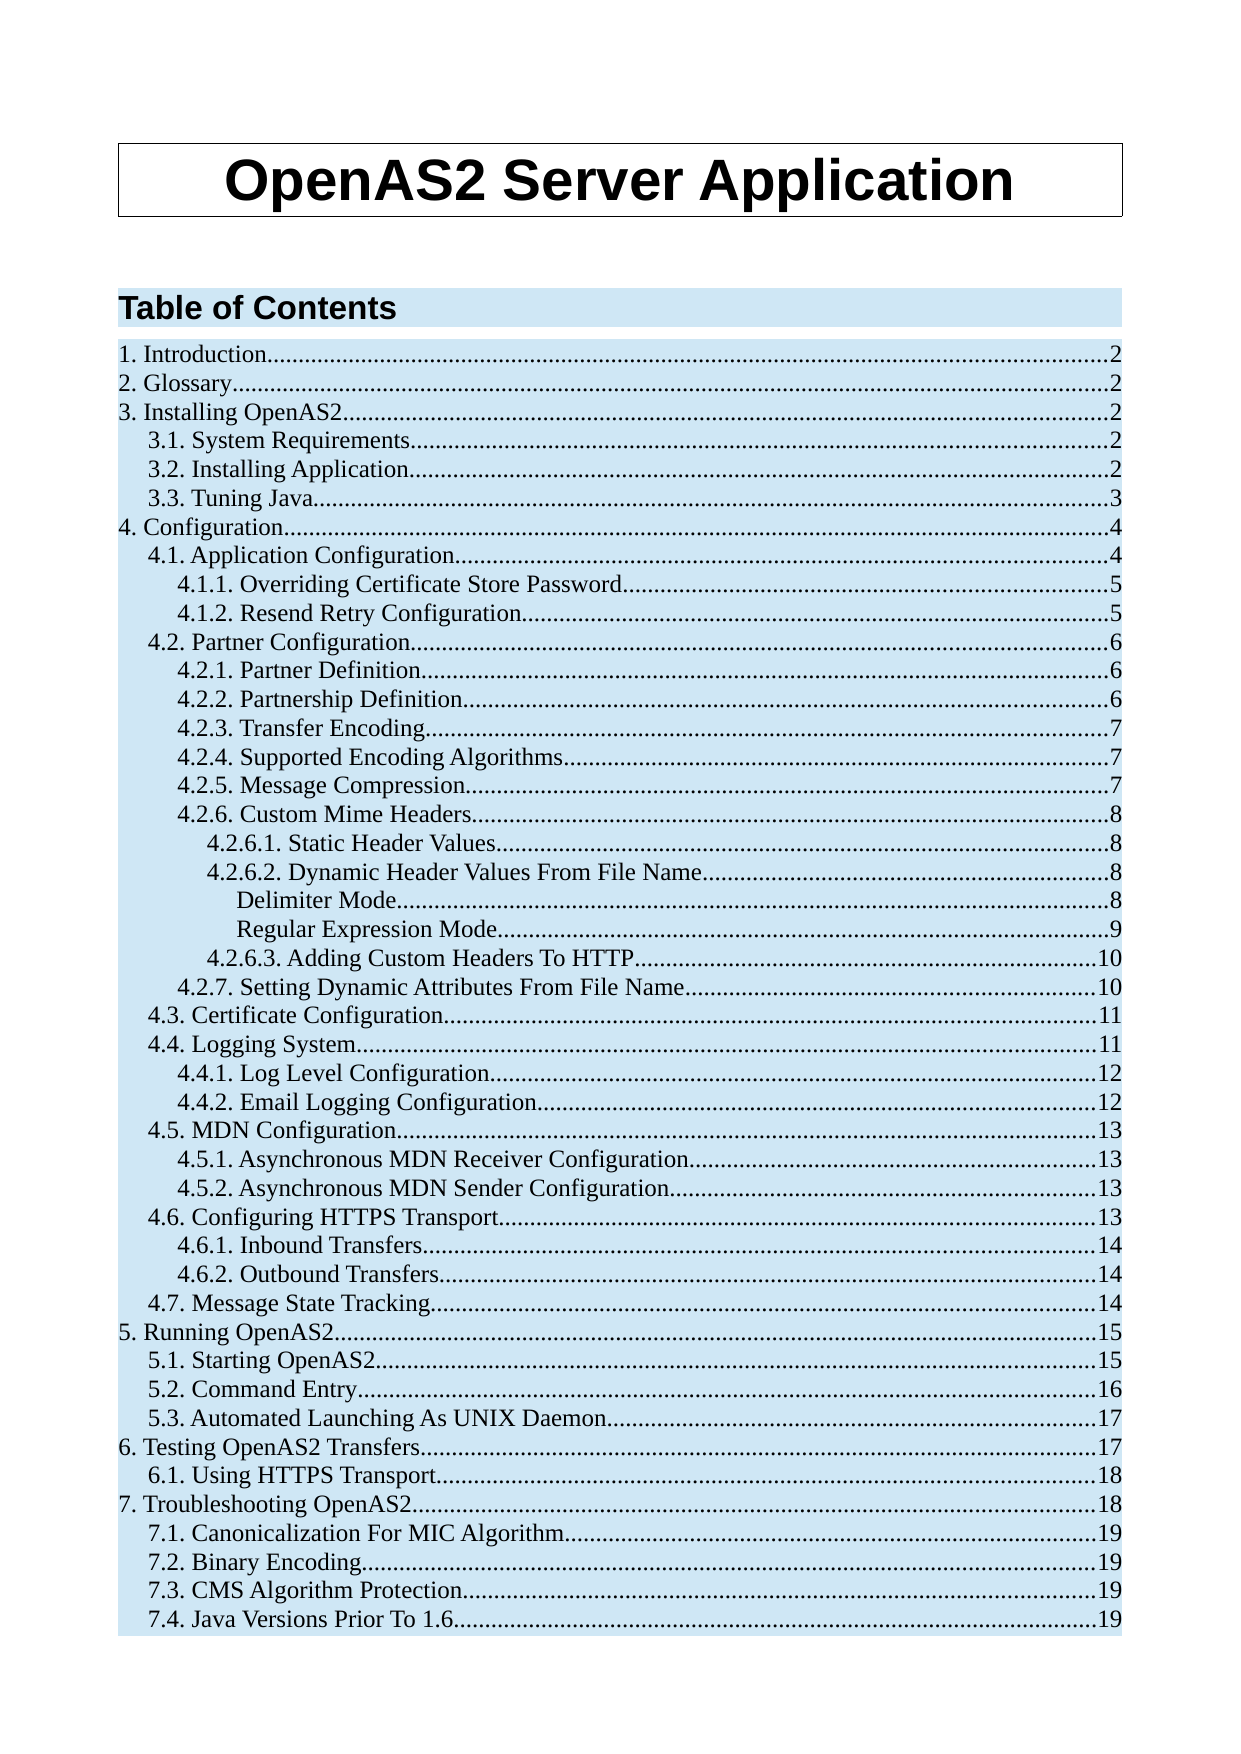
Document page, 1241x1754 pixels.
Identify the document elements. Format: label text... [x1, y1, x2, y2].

text 4.2.6.2. Dynamic Header Values From File Name 8 [207, 857, 1122, 885]
text 4.2.6. Custom Mime Headers 8 [177, 799, 1122, 828]
text 3.3. Tuning Java 3 [148, 483, 1122, 512]
text 4.6.1. Inbound Transfers 14 [177, 1230, 1122, 1259]
title OpenAS2 Server Application [119, 144, 1122, 216]
text 2. Glossary 2 [118, 368, 1122, 397]
text 4.2.6.1. Static Header Values 8 [207, 828, 1122, 857]
text 6.1. Using HTTPS Transport 18 [148, 1460, 1122, 1489]
text 4.4. Logging System 11 [148, 1029, 1122, 1058]
text 3.1. System Requirements 2 [148, 425, 1122, 454]
text 5.2. Command Entry 16 [148, 1374, 1122, 1403]
text 4.2.4. Supported Encoding Algorithms 7 [177, 742, 1122, 770]
text 3. Installing OpenAS2 2 [118, 397, 1122, 425]
text 4.1.1. Overriding Certificate Store Password 5 [177, 569, 1122, 598]
text 4.6.2. Outbound Transfers 14 [177, 1259, 1122, 1288]
text 4.4.2. Email Logging Configuration 12 [177, 1087, 1122, 1115]
text 4.1. Application Configuration 4 [148, 540, 1122, 569]
text 7.1. Canonicalization For MIC Algorithm 19 [148, 1518, 1122, 1547]
text 4.5. MDN Configuration 13 [148, 1115, 1122, 1144]
text 4.7. Message State Tracking 14 [148, 1288, 1122, 1317]
text 7. Troubleshooting OpenAS2 18 [118, 1489, 1122, 1518]
text 4.2.3. Transfer Encoding 7 [177, 713, 1122, 742]
text Delimiter Mode 8 [236, 885, 1122, 914]
text 4.2.6.3. Adding Custom Headers To HTTP 10 [207, 943, 1122, 972]
text 4.2. Partner Configuration 6 [148, 627, 1122, 655]
text Regular Expression Mode 9 [236, 914, 1122, 943]
text 4. Configuration 4 [118, 512, 1122, 540]
text 4.2.5. Message Compression 7 [177, 770, 1122, 799]
text 4.5.1. Asynchronous MDN Receiver Configuration 13 [177, 1144, 1122, 1173]
text 4.3. Certificate Configuration 11 [148, 1000, 1122, 1029]
text 7.2. Binary Encoding 19 [148, 1547, 1122, 1575]
text 5. Running OpenAS2 15 [118, 1317, 1122, 1345]
subtitle Table of Contents [118, 288, 1122, 327]
text 4.4.1. Log Level Configuration 12 [177, 1058, 1122, 1087]
text 4.1.2. Resend Retry Configuration 5 [177, 598, 1122, 627]
text 4.5.2. Asynchronous MDN Sender Configuration 13 [177, 1173, 1122, 1202]
text 5.1. Starting OpenAS2 15 [148, 1345, 1122, 1374]
text 4.6. Configuring HTTPS Transport 13 [148, 1202, 1122, 1230]
text 7.3. CMS Algorithm Protection 19 [148, 1575, 1122, 1604]
text 7.4. Java Versions Prior To 1.6 19 [148, 1604, 1122, 1633]
text 4.2.1. Partner Definition 6 [177, 655, 1122, 684]
text 1. Introduction 2 [118, 339, 1122, 368]
text 3.2. Installing Application 2 [148, 454, 1122, 483]
text 6. Testing OpenAS2 Transfers 17 [118, 1432, 1122, 1460]
text 4.2.7. Setting Dynamic Attributes From File Name 10 [177, 972, 1122, 1000]
text 4.2.2. Partnership Definition 6 [177, 684, 1122, 713]
text 5.3. Automated Launching As UNIX Daemon 17 [148, 1403, 1122, 1432]
